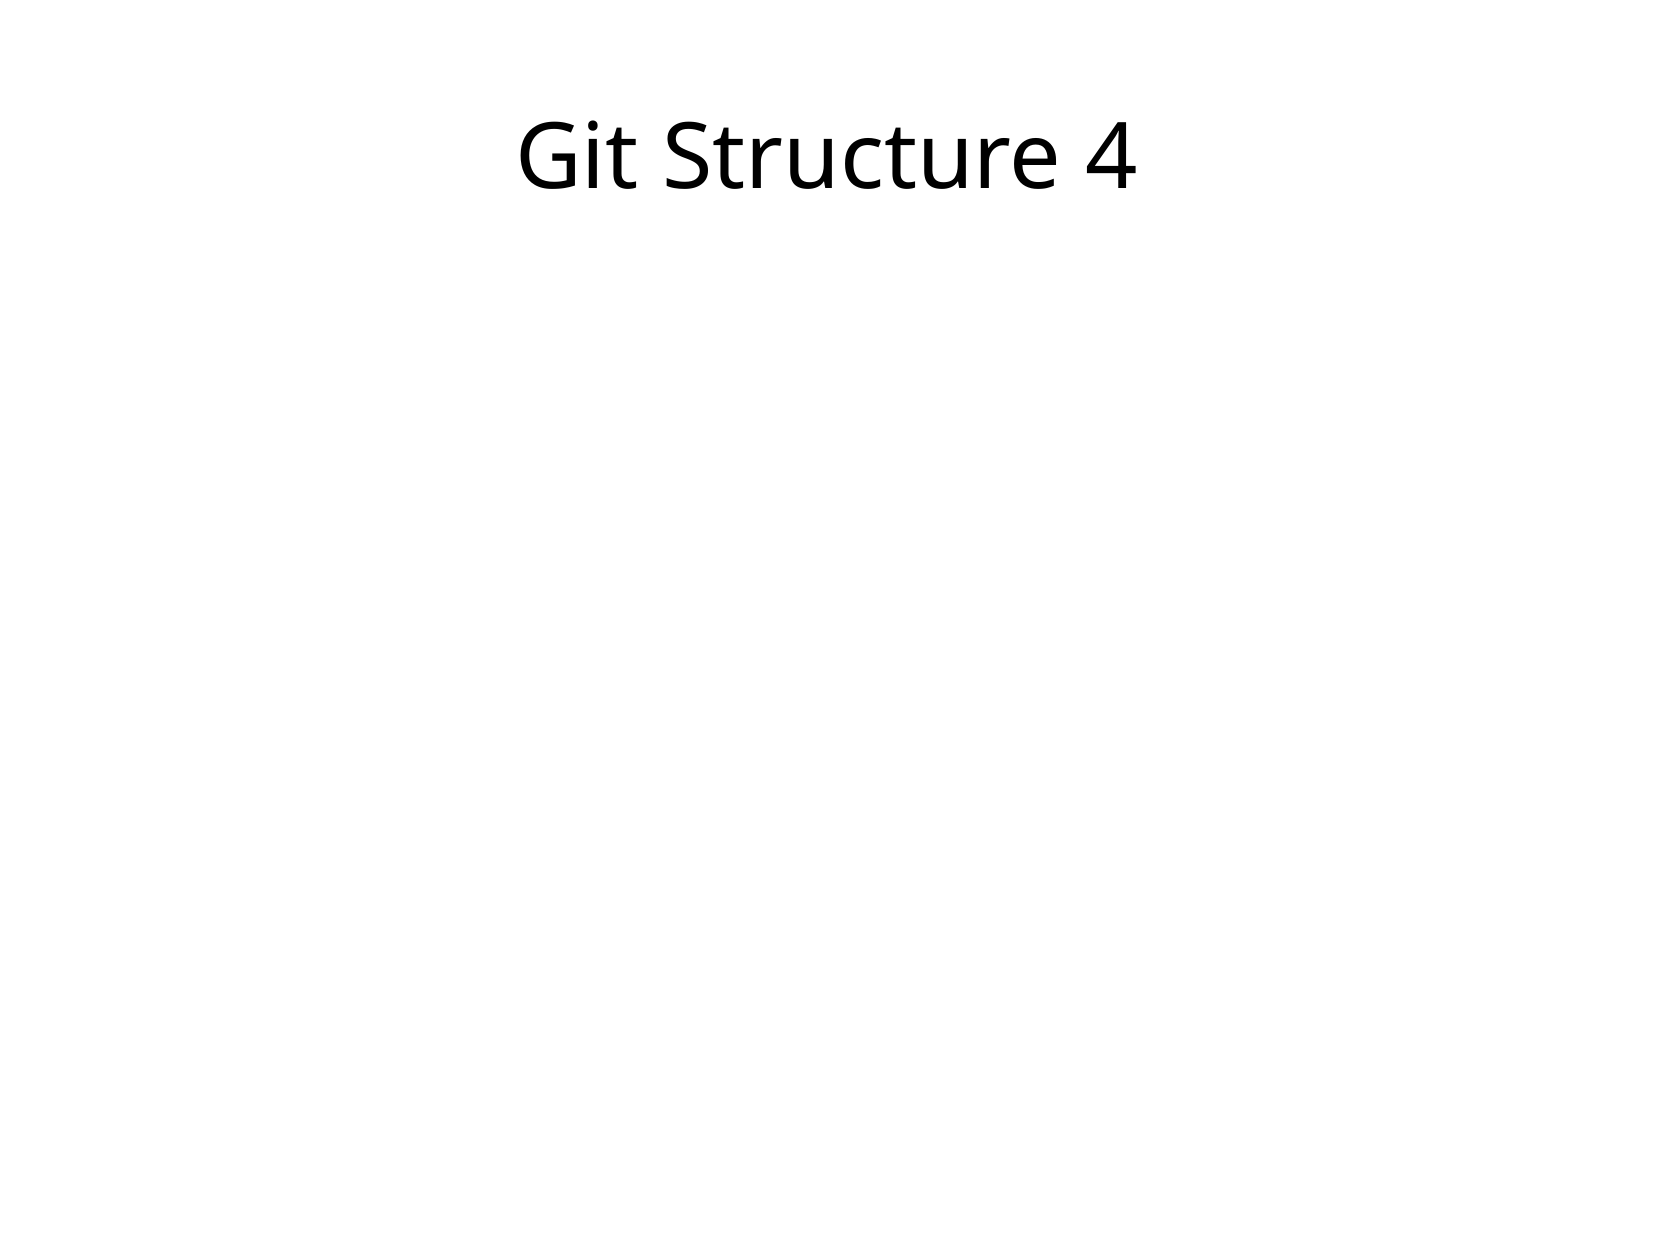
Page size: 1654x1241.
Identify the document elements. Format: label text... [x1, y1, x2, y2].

title Git Structure 4 [82, 49, 1571, 257]
